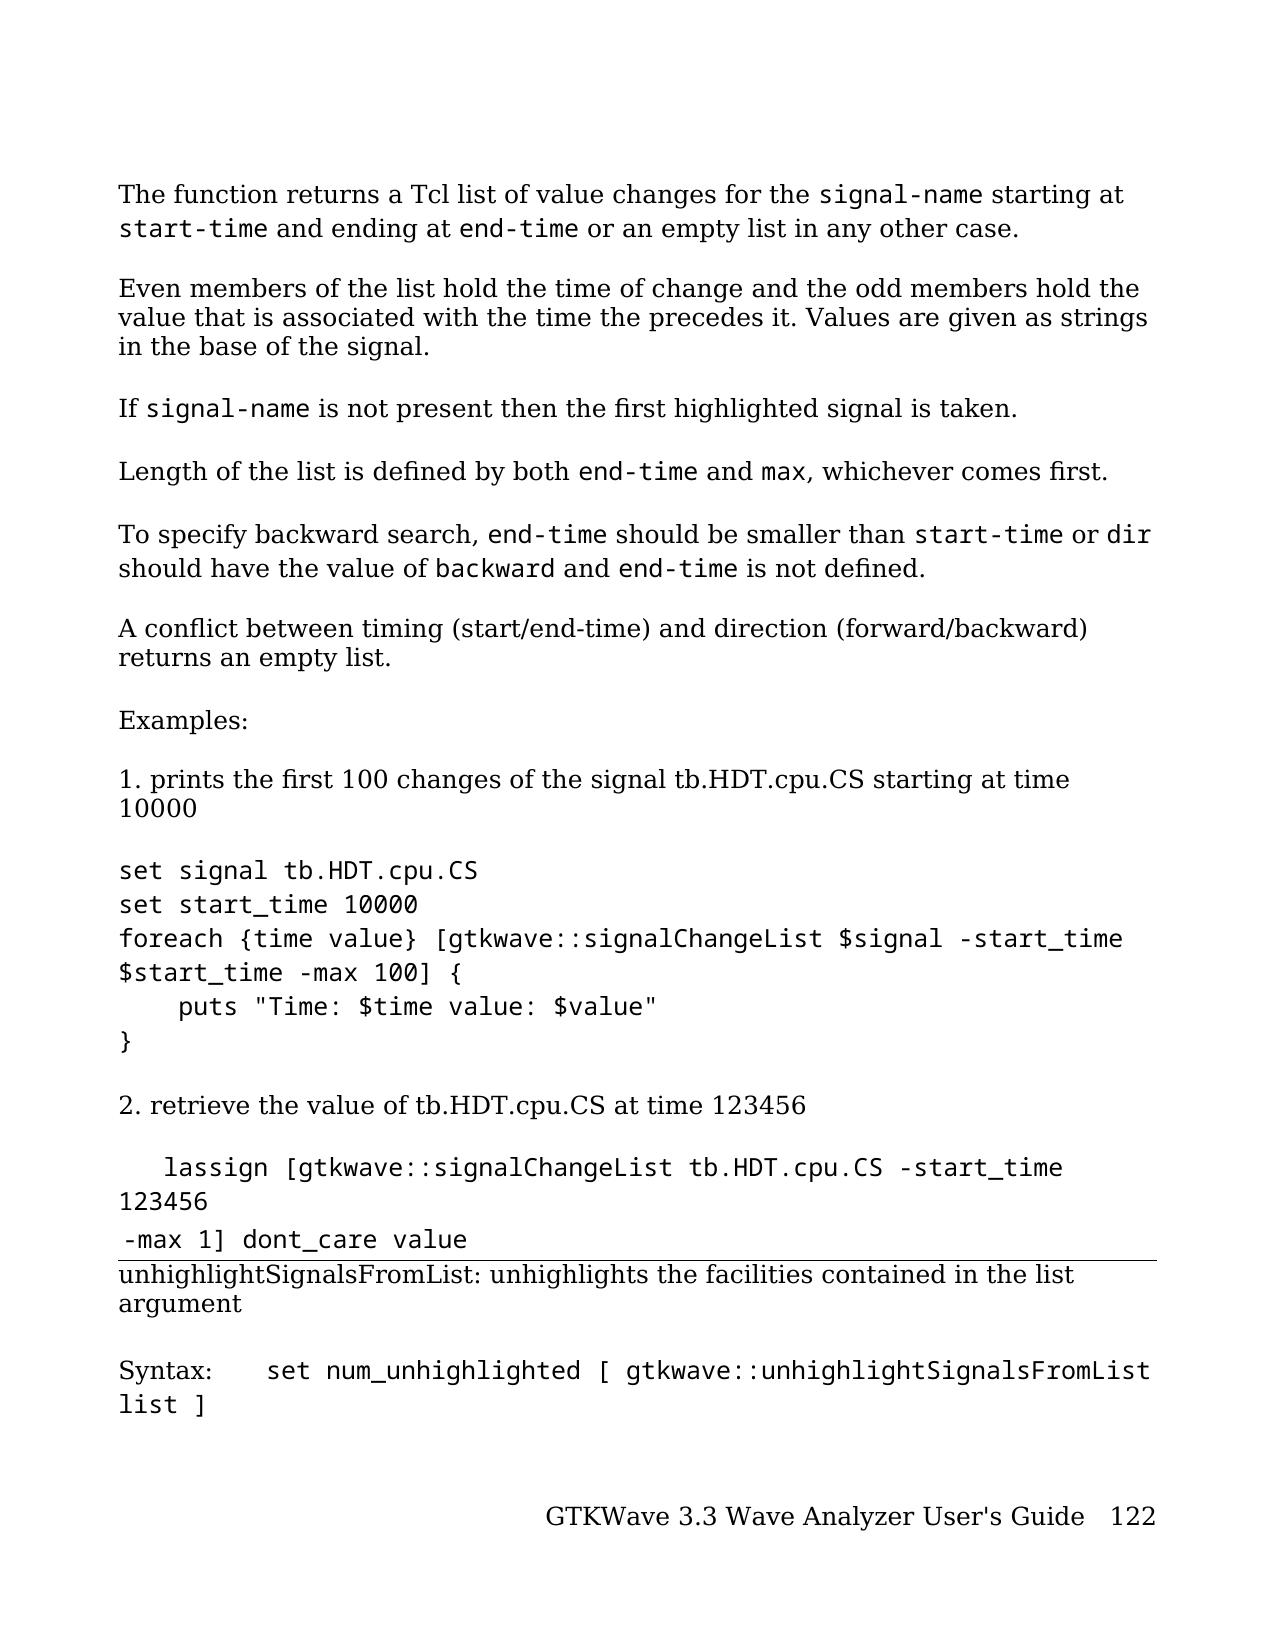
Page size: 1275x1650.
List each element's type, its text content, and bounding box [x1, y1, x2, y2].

text A conflict between timing (start/end-time) and direction (forward/backward) returns an empty list. [118, 614, 1157, 672]
text puts "Time: $time value: $value" [118, 989, 1157, 1023]
text set signal tb.HDT.cpu.CS [118, 852, 1157, 886]
text -max 1] dont_care value [118, 1217, 1157, 1260]
text 2. retrieve the value of tb.HDT.cpu.CS at time 123456 [118, 1091, 1157, 1120]
text If signal-name is not present then the first highlighted signal is taken. [118, 390, 1157, 424]
text Syntax: set num_unhighlighted [ gtkwave::unhighlightSignalsFromList list ] [118, 1353, 1157, 1421]
text foreach {time value} [gtkwave::signalChangeList $signal -start_time [118, 921, 1157, 954]
text Length of the list is defined by both end-time and max, whichever comes first. [118, 454, 1157, 488]
text Even members of the list hold the time of change and the odd members hold the value that is associated with the time the precedes it. Values are given as strings in the base of the signal. [118, 274, 1157, 361]
text } [118, 1023, 1157, 1057]
text To specify backward search, end-time should be smaller than start-time or dir should have the value of backward and end-time is not defined. [118, 517, 1157, 585]
text 1. prints the first 100 changes of the signal tb.HDT.cpu.CS starting at time 10000 [118, 765, 1157, 823]
text set start_time 10000 [118, 886, 1157, 921]
text $start_time -max 100] { [118, 954, 1157, 989]
text unhighlightSignalsFromList: unhighlights the facilities contained in the list argument [118, 1261, 1157, 1318]
text lassign [gtkwave::signalChangeList tb.HDT.cpu.CS -start_time 123456 [118, 1149, 1157, 1217]
text Examples: [118, 707, 1157, 736]
text The function returns a Tcl list of value changes for the signal-name starting at start-time and ending at end-time or an empty list in any other case. [118, 176, 1157, 244]
